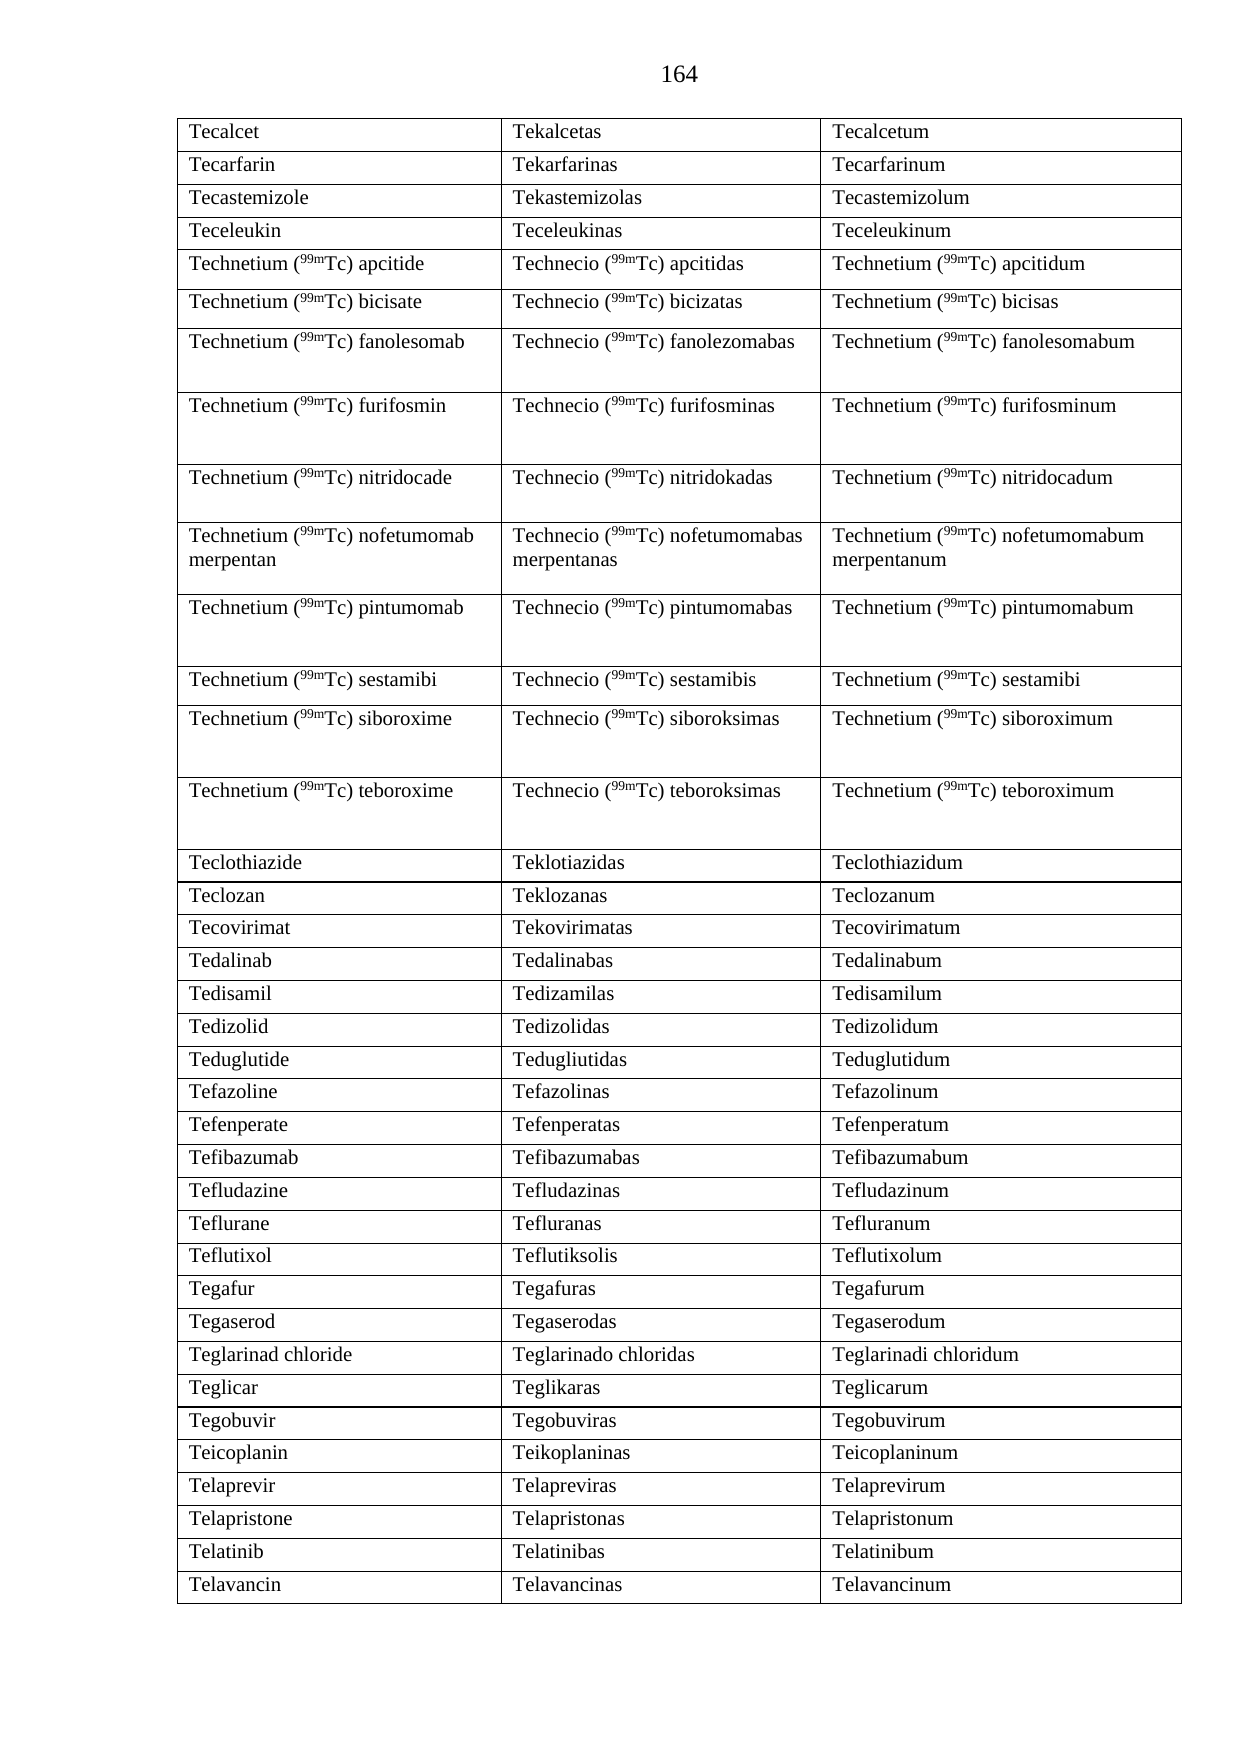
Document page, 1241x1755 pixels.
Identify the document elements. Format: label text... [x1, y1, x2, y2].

table_cell Teglicarum [821, 1375, 1181, 1406]
table_cell Teglikaras [502, 1375, 820, 1406]
table_cell Technecio (99mTc) fanolezomabas [502, 329, 820, 392]
table_cell Teklotiazidas [502, 850, 820, 881]
table_cell Technecio (99mTc) nofetumomabas merpentanas [502, 523, 820, 594]
table_cell Technetium (99mTc) pintumomabum [821, 595, 1181, 666]
table_cell Teflurane [178, 1211, 501, 1242]
table_cell Telapristone [178, 1506, 501, 1538]
table_cell Tefludazine [178, 1178, 501, 1209]
table_cell Technetium (99mTc) pintumomab [178, 595, 501, 666]
table_cell Teglarinadi chloridum [821, 1342, 1181, 1374]
table_cell Tefluranas [502, 1211, 820, 1242]
table_cell Tegafur [178, 1276, 501, 1308]
table_cell Teceleukinas [502, 218, 820, 249]
table_cell Telavancin [178, 1572, 501, 1603]
table_cell Tegafurum [821, 1276, 1181, 1308]
table_cell Tecarfarin [178, 152, 501, 184]
table_cell Technetium (99mTc) bicisate [178, 290, 501, 327]
table_cell Tefibazumabum [821, 1145, 1181, 1177]
table_cell Tefludazinum [821, 1178, 1181, 1209]
table_cell Teicoplaninum [821, 1440, 1181, 1472]
table_cell Teclothiazidum [821, 850, 1181, 881]
table_cell Telavancinas [502, 1572, 820, 1603]
table_cell Tefenperate [178, 1112, 501, 1144]
table_cell Teflutixolum [821, 1244, 1181, 1275]
table_cell Teklozanas [502, 883, 820, 914]
table_cell Tefazoline [178, 1079, 501, 1111]
table_cell Technetium (99mTc) furifosmin [178, 393, 501, 464]
table_cell Teceleukinum [821, 218, 1181, 249]
table_cell Telatinibas [502, 1539, 820, 1571]
table_cell Tegobuviras [502, 1408, 820, 1439]
table_cell Teclothiazide [178, 850, 501, 881]
table_cell Tedugliutidas [502, 1047, 820, 1078]
table_cell Tecastemizole [178, 185, 501, 217]
table_cell Tedizamilas [502, 981, 820, 1013]
table_cell Tefenperatas [502, 1112, 820, 1144]
table_cell Teglarinad chloride [178, 1342, 501, 1374]
table_cell Teclozanum [821, 883, 1181, 914]
table_cell Technecio (99mTc) sestamibis [502, 667, 820, 705]
table_cell Tefluranum [821, 1211, 1181, 1242]
table_cell Telaprevirum [821, 1473, 1181, 1505]
table_cell Teflutiksolis [502, 1244, 820, 1275]
table_cell Tekovirimatas [502, 915, 820, 947]
table_cell Technetium (99mTc) nitridocadum [821, 465, 1181, 522]
table_cell Tedizolidum [821, 1014, 1181, 1046]
table_cell Technecio (99mTc) pintumomabas [502, 595, 820, 666]
table_cell Telapristonum [821, 1506, 1181, 1538]
table_cell Tegobuvirum [821, 1408, 1181, 1439]
table_cell Tedizolidas [502, 1014, 820, 1046]
table_cell Teicoplanin [178, 1440, 501, 1472]
table_cell Telavancinum [821, 1572, 1181, 1603]
table_cell Tekastemizolas [502, 185, 820, 217]
table_cell Teclozan [178, 883, 501, 914]
table_cell Tedalinab [178, 948, 501, 980]
table_cell Tecalcetum [821, 119, 1181, 151]
table_cell Tecastemizolum [821, 185, 1181, 217]
table_cell Technetium (99mTc) furifosminum [821, 393, 1181, 464]
table_cell Tekalcetas [502, 119, 820, 151]
table_cell Technetium (99mTc) siboroximum [821, 706, 1181, 777]
table_cell Telapreviras [502, 1473, 820, 1505]
table_cell Technetium (99mTc) fanolesomabum [821, 329, 1181, 392]
table_cell Teduglutide [178, 1047, 501, 1078]
table_cell Technetium (99mTc) apcitide [178, 250, 501, 288]
table_cell Technetium (99mTc) teboroxime [178, 778, 501, 849]
table_cell Technetium (99mTc) bicisas [821, 290, 1181, 327]
table_cell Tecarfarinum [821, 152, 1181, 184]
table_cell Teflutixol [178, 1244, 501, 1275]
table_cell Tefenperatum [821, 1112, 1181, 1144]
table_cell Telapristonas [502, 1506, 820, 1538]
table_cell Technetium (99mTc) teboroximum [821, 778, 1181, 849]
table_cell Technetium (99mTc) fanolesomab [178, 329, 501, 392]
table_cell Technecio (99mTc) siboroksimas [502, 706, 820, 777]
table_cell Tecovirimat [178, 915, 501, 947]
table_cell Teikoplaninas [502, 1440, 820, 1472]
table_cell Tefazolinum [821, 1079, 1181, 1111]
table_cell Technetium (99mTc) sestamibi [178, 667, 501, 705]
table_cell Tedalinabum [821, 948, 1181, 980]
table_cell Teceleukin [178, 218, 501, 249]
table_cell Tefibazumabas [502, 1145, 820, 1177]
table_cell Tecovirimatum [821, 915, 1181, 947]
table_cell Technetium (99mTc) apcitidum [821, 250, 1181, 288]
table_cell Tedisamil [178, 981, 501, 1013]
table_cell Telaprevir [178, 1473, 501, 1505]
table_cell Tegobuvir [178, 1408, 501, 1439]
table_cell Tegaserodum [821, 1309, 1181, 1341]
table_cell Teglarinado chloridas [502, 1342, 820, 1374]
table_cell Tedisamilum [821, 981, 1181, 1013]
table_cell Tecalcet [178, 119, 501, 151]
table_cell Technetium (99mTc) sestamibi [821, 667, 1181, 705]
table_cell Teduglutidum [821, 1047, 1181, 1078]
table_cell Tedizolid [178, 1014, 501, 1046]
table_cell Technetium (99mTc) siboroxime [178, 706, 501, 777]
table_cell Tefibazumab [178, 1145, 501, 1177]
table_cell Technecio (99mTc) bicizatas [502, 290, 820, 327]
table_cell Telatinibum [821, 1539, 1181, 1571]
table_cell Technecio (99mTc) teboroksimas [502, 778, 820, 849]
table_cell Technecio (99mTc) furifosminas [502, 393, 820, 464]
table_cell Teglicar [178, 1375, 501, 1406]
table_cell Technetium (99mTc) nofetumomab merpentan [178, 523, 501, 594]
table_cell Tegaserodas [502, 1309, 820, 1341]
table_cell Telatinib [178, 1539, 501, 1571]
table_cell Tefludazinas [502, 1178, 820, 1209]
table_cell Tegaserod [178, 1309, 501, 1341]
table_cell Technetium (99mTc) nofetumomabum merpentanum [821, 523, 1181, 594]
table_cell Tekarfarinas [502, 152, 820, 184]
table_cell Tedalinabas [502, 948, 820, 980]
table_cell Technecio (99mTc) nitridokadas [502, 465, 820, 522]
table_cell Tefazolinas [502, 1079, 820, 1111]
table_cell Technetium (99mTc) nitridocade [178, 465, 501, 522]
table_cell Technecio (99mTc) apcitidas [502, 250, 820, 288]
table_cell Tegafuras [502, 1276, 820, 1308]
